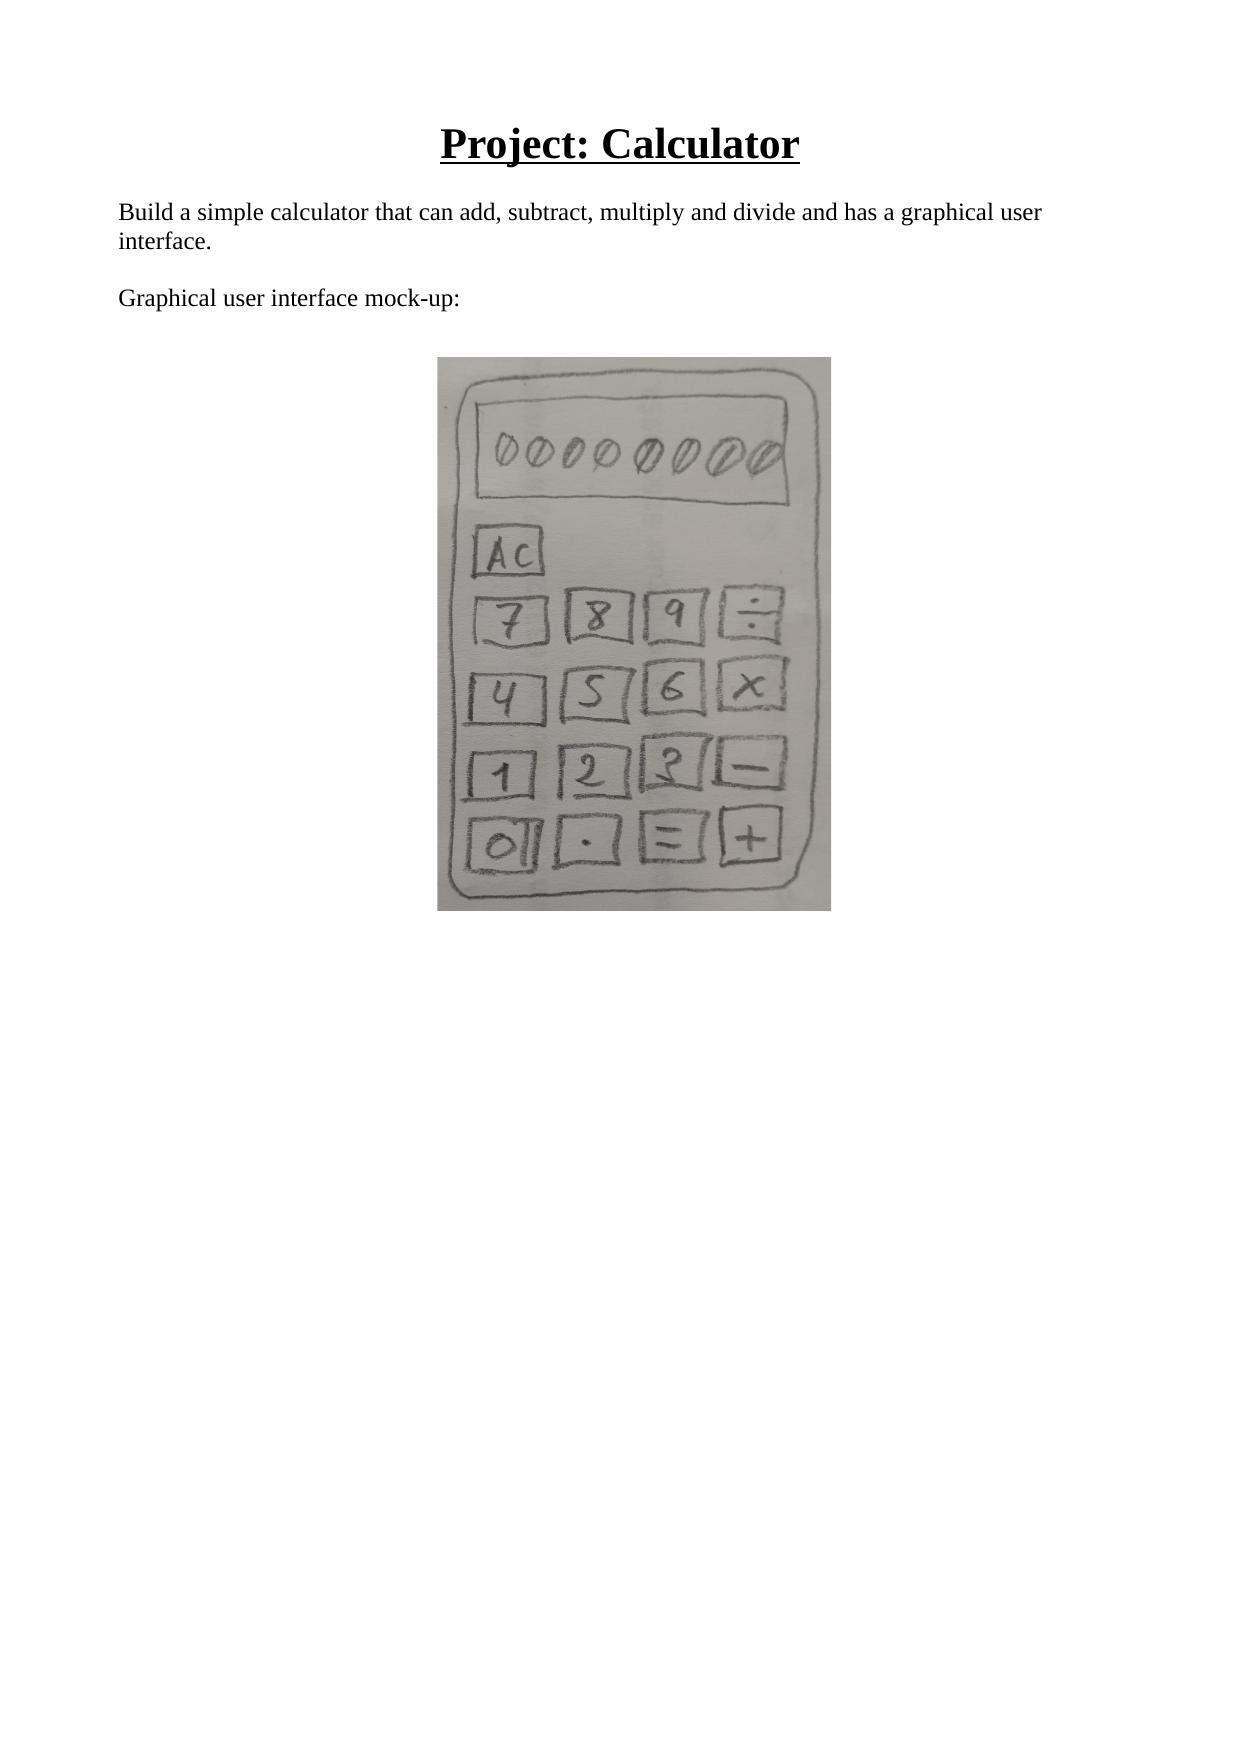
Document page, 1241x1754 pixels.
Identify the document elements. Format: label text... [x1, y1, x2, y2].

picture [437, 357, 832, 911]
text Project: Calculator [118, 118, 1122, 168]
text Build a simple calculator that can add, subtract, multiply and divide and has a graphical user interface. [118, 197, 1122, 255]
text Graphical user interface mock-up: [118, 283, 1122, 312]
